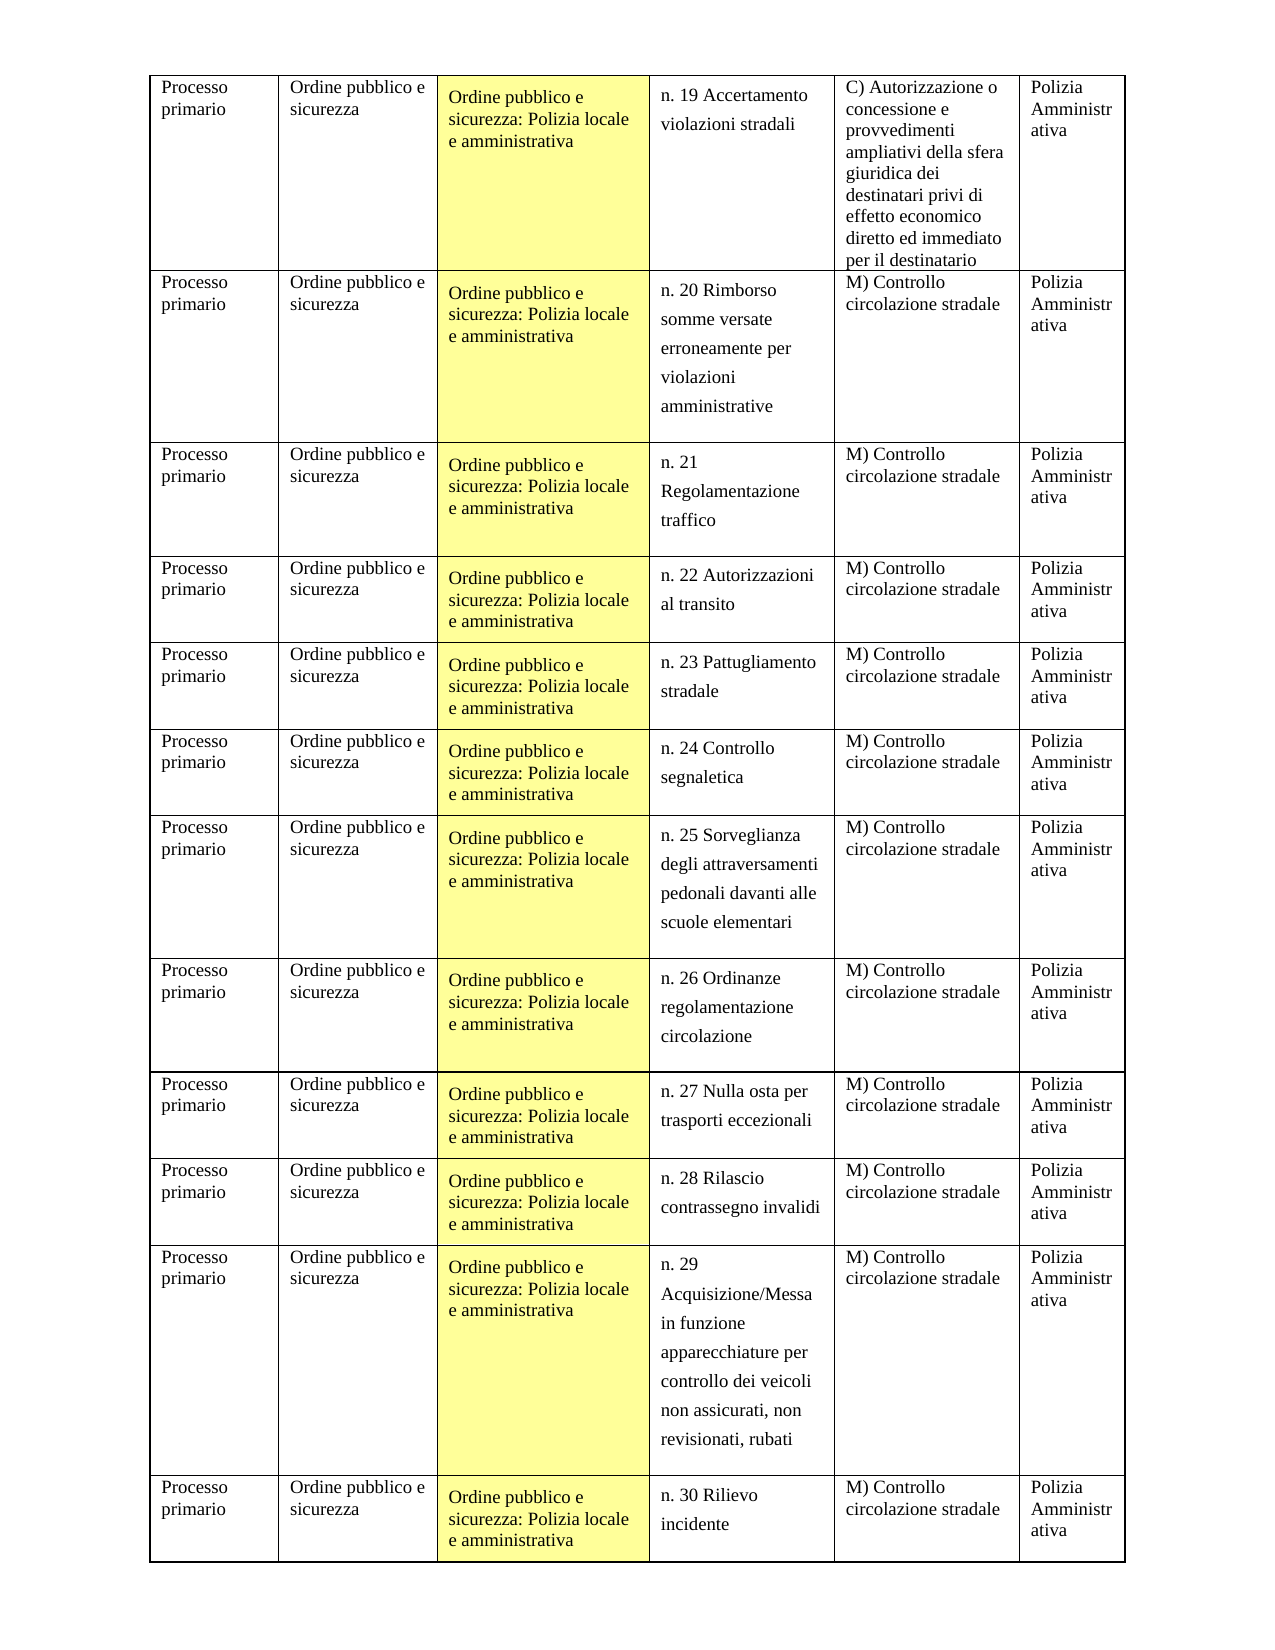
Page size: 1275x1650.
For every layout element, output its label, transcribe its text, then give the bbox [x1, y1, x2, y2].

table_cell M) Controllo circolazione stradale [835, 643, 1019, 729]
table_cell Ordine pubblico e sicurezza [279, 959, 437, 1071]
table_cell n. 28 Rilascio contrassegno invalidi [650, 1159, 834, 1244]
table_cell Processo primario [151, 730, 278, 815]
table_cell Ordine pubblico e sicurezza: Polizia locale e amministrativa [438, 76, 649, 270]
table_cell Processo primario [151, 1159, 278, 1244]
table_cell n. 22 Autorizzazioni al transito [650, 557, 834, 642]
table_cell Polizia Amministrativa [1020, 1159, 1124, 1244]
table_cell Polizia Amministrativa [1020, 557, 1124, 642]
table_cell M) Controllo circolazione stradale [835, 730, 1019, 815]
table_cell Ordine pubblico e sicurezza: Polizia locale e amministrativa [438, 443, 649, 556]
table_cell Ordine pubblico e sicurezza [279, 1073, 437, 1158]
table_cell Processo primario [151, 1246, 278, 1475]
table_cell n. 21 Regolamentazione traffico [650, 443, 834, 556]
table_cell Processo primario [151, 1476, 278, 1561]
table_cell Polizia Amministrativa [1020, 1246, 1124, 1475]
table_cell M) Controllo circolazione stradale [835, 1246, 1019, 1475]
table_cell Ordine pubblico e sicurezza [279, 443, 437, 556]
table_cell M) Controllo circolazione stradale [835, 959, 1019, 1071]
table_cell M) Controllo circolazione stradale [835, 1073, 1019, 1158]
table_cell Ordine pubblico e sicurezza: Polizia locale e amministrativa [438, 1246, 649, 1475]
table_cell Ordine pubblico e sicurezza [279, 1159, 437, 1244]
table_cell M) Controllo circolazione stradale [835, 816, 1019, 958]
table_cell M) Controllo circolazione stradale [835, 271, 1019, 442]
table_cell n. 24 Controllo segnaletica [650, 730, 834, 815]
table_cell n. 20 Rimborso somme versate erroneamente per violazioni amministrative [650, 271, 834, 442]
table_cell n. 25 Sorveglianza degli attraversamenti pedonali davanti alle scuole elementari [650, 816, 834, 958]
table_cell Ordine pubblico e sicurezza [279, 271, 437, 442]
table_cell Polizia Amministrativa [1020, 443, 1124, 556]
table_cell C) Autorizzazione o concessione e provvedimenti ampliativi della sfera giuridica dei destinatari privi di effetto economico diretto ed immediato per il destinatario [835, 76, 1019, 270]
table_cell Ordine pubblico e sicurezza: Polizia locale e amministrativa [438, 271, 649, 442]
table_cell n. 30 Rilievo incidente [650, 1476, 834, 1561]
table_cell M) Controllo circolazione stradale [835, 1476, 1019, 1561]
table_cell Processo primario [151, 959, 278, 1071]
table_cell n. 23 Pattugliamento stradale [650, 643, 834, 729]
table_cell Ordine pubblico e sicurezza [279, 643, 437, 729]
table_cell Processo primario [151, 557, 278, 642]
table_cell Processo primario [151, 643, 278, 729]
table_cell Processo primario [151, 271, 278, 442]
table_cell M) Controllo circolazione stradale [835, 557, 1019, 642]
table_cell Processo primario [151, 816, 278, 958]
table_cell Ordine pubblico e sicurezza: Polizia locale e amministrativa [438, 816, 649, 958]
table_cell Polizia Amministrativa [1020, 1073, 1124, 1158]
table_cell n. 29 Acquisizione/Messa in funzione apparecchiature per controllo dei veicoli non assicurati, non revisionati, rubati [650, 1246, 834, 1475]
table_cell n. 26 Ordinanze regolamentazione circolazione [650, 959, 834, 1071]
table_cell n. 27 Nulla osta per trasporti eccezionali [650, 1073, 834, 1158]
table_cell Polizia Amministrativa [1020, 1476, 1124, 1561]
table_cell Polizia Amministrativa [1020, 643, 1124, 729]
table_cell Ordine pubblico e sicurezza: Polizia locale e amministrativa [438, 1159, 649, 1244]
table_cell Ordine pubblico e sicurezza [279, 816, 437, 958]
table_cell Polizia Amministrativa [1020, 271, 1124, 442]
table_cell Ordine pubblico e sicurezza: Polizia locale e amministrativa [438, 730, 649, 815]
table_cell Polizia Amministrativa [1020, 959, 1124, 1071]
table_cell M) Controllo circolazione stradale [835, 443, 1019, 556]
table_cell Ordine pubblico e sicurezza: Polizia locale e amministrativa [438, 1073, 649, 1158]
table_cell Ordine pubblico e sicurezza [279, 730, 437, 815]
table_cell Ordine pubblico e sicurezza [279, 76, 437, 270]
table_cell Ordine pubblico e sicurezza: Polizia locale e amministrativa [438, 557, 649, 642]
table_cell Ordine pubblico e sicurezza [279, 1476, 437, 1561]
table_cell Ordine pubblico e sicurezza [279, 1246, 437, 1475]
table_cell Polizia Amministrativa [1020, 816, 1124, 958]
table_cell Polizia Amministrativa [1020, 76, 1124, 270]
table_cell n. 19 Accertamento violazioni stradali [650, 76, 834, 270]
table_cell Ordine pubblico e sicurezza: Polizia locale e amministrativa [438, 959, 649, 1071]
table_cell Ordine pubblico e sicurezza [279, 557, 437, 642]
table_cell Polizia Amministrativa [1020, 730, 1124, 815]
table_cell M) Controllo circolazione stradale [835, 1159, 1019, 1244]
table_cell Ordine pubblico e sicurezza: Polizia locale e amministrativa [438, 1476, 649, 1561]
table_cell Processo primario [151, 1073, 278, 1158]
table_cell Processo primario [151, 443, 278, 556]
table_cell Ordine pubblico e sicurezza: Polizia locale e amministrativa [438, 643, 649, 729]
table_cell Processo primario [151, 76, 278, 270]
